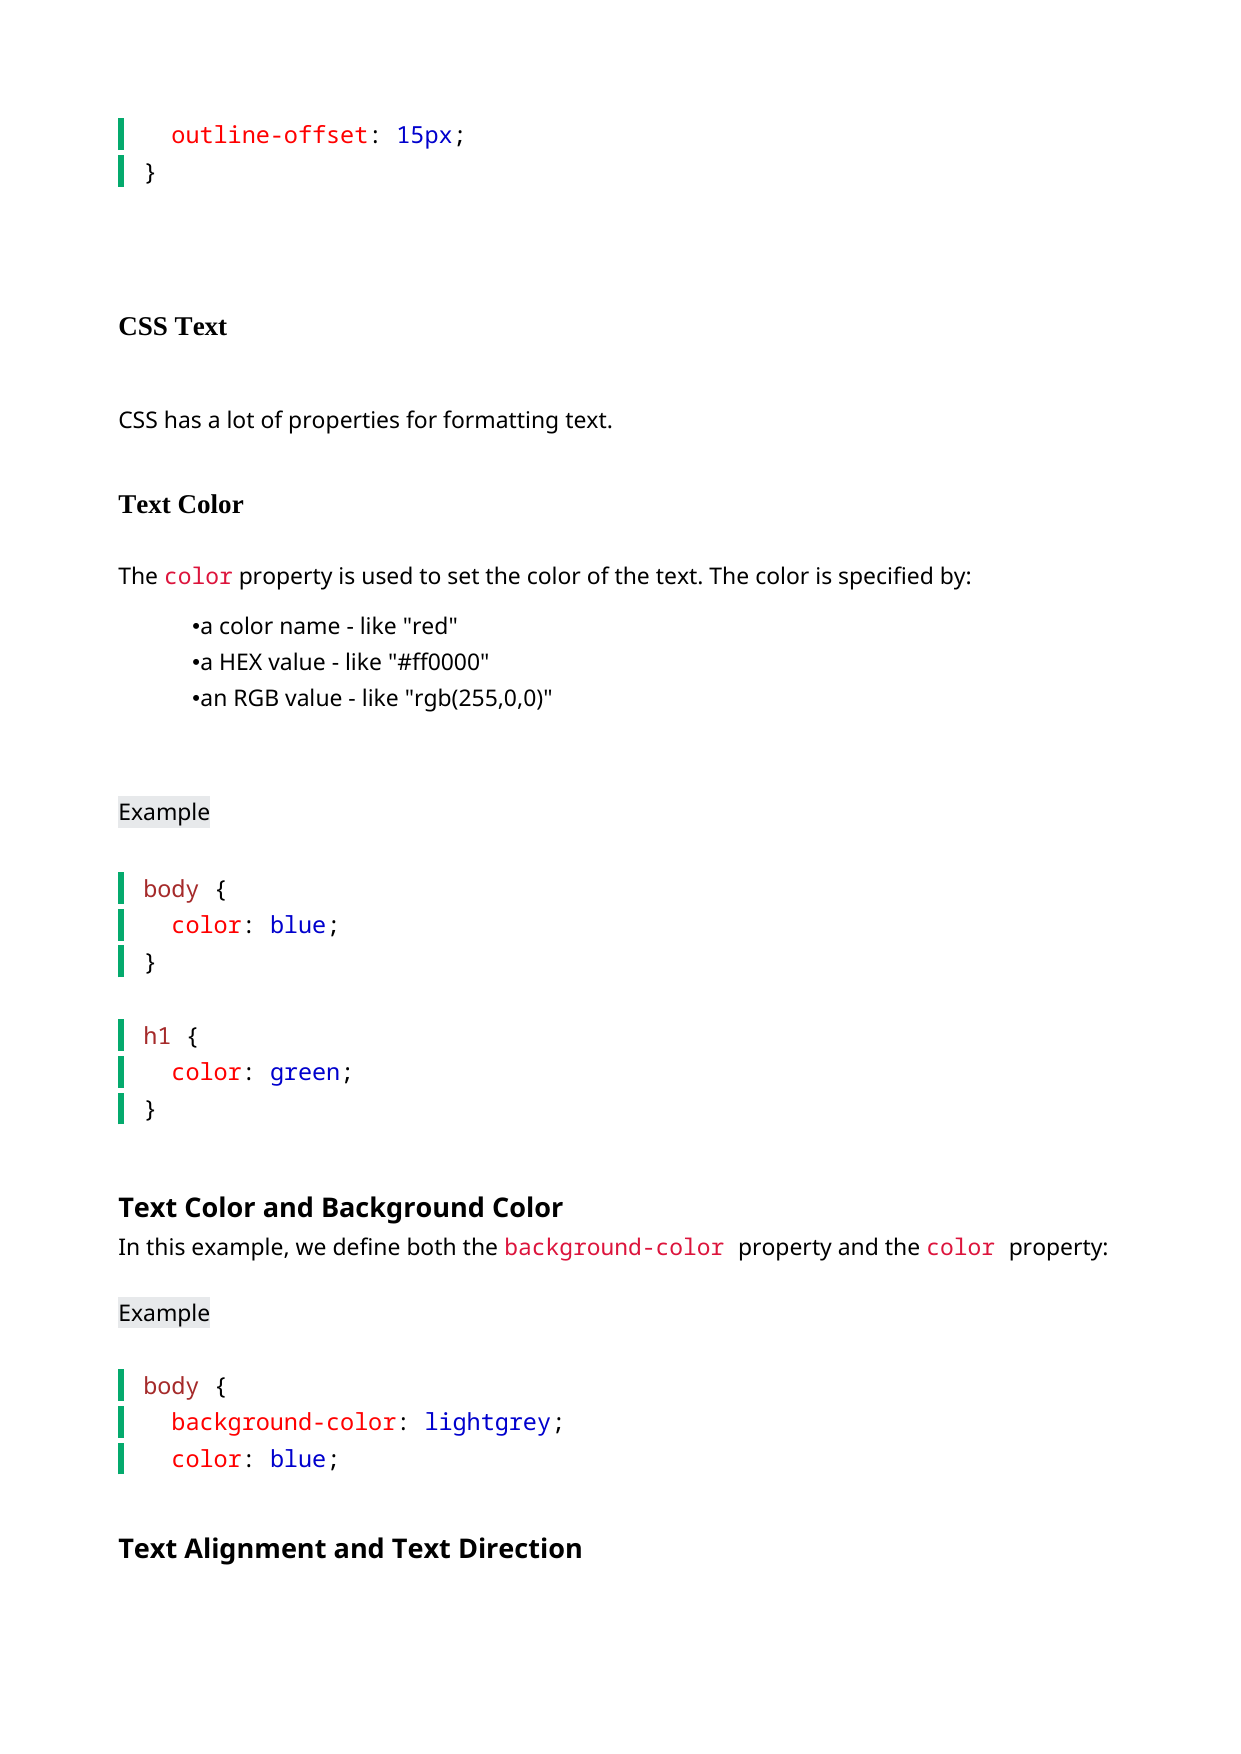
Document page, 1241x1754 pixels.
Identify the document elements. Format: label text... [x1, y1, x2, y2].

text Text Color and Background Color [118, 1154, 1122, 1225]
text Text Color [118, 455, 1122, 519]
subtitle CSS Text [118, 310, 1122, 341]
list a color name - like "red" [118, 610, 1122, 642]
text CSS has a lot of properties for formatting text. [118, 404, 1122, 436]
list an RGB value - like "rgb(255,0,0)" [118, 682, 1122, 713]
text outline-offset: 15px; } [118, 118, 1122, 187]
text body { color: blue; } h1 { color: green; } [118, 872, 1122, 1124]
subtitle Example [118, 1297, 1122, 1328]
text Text Alignment and Text Direction [118, 1529, 1122, 1566]
text Example [118, 733, 1122, 828]
text body { background-color: lightgrey; color: blue; [118, 1369, 1122, 1474]
text The color property is used to set the color of the text. The color is specified by: [118, 560, 1122, 591]
text In this example, we define both the background-color property and the color property: [118, 1231, 1122, 1262]
list a HEX value - like "#ff0000" [118, 646, 1122, 677]
